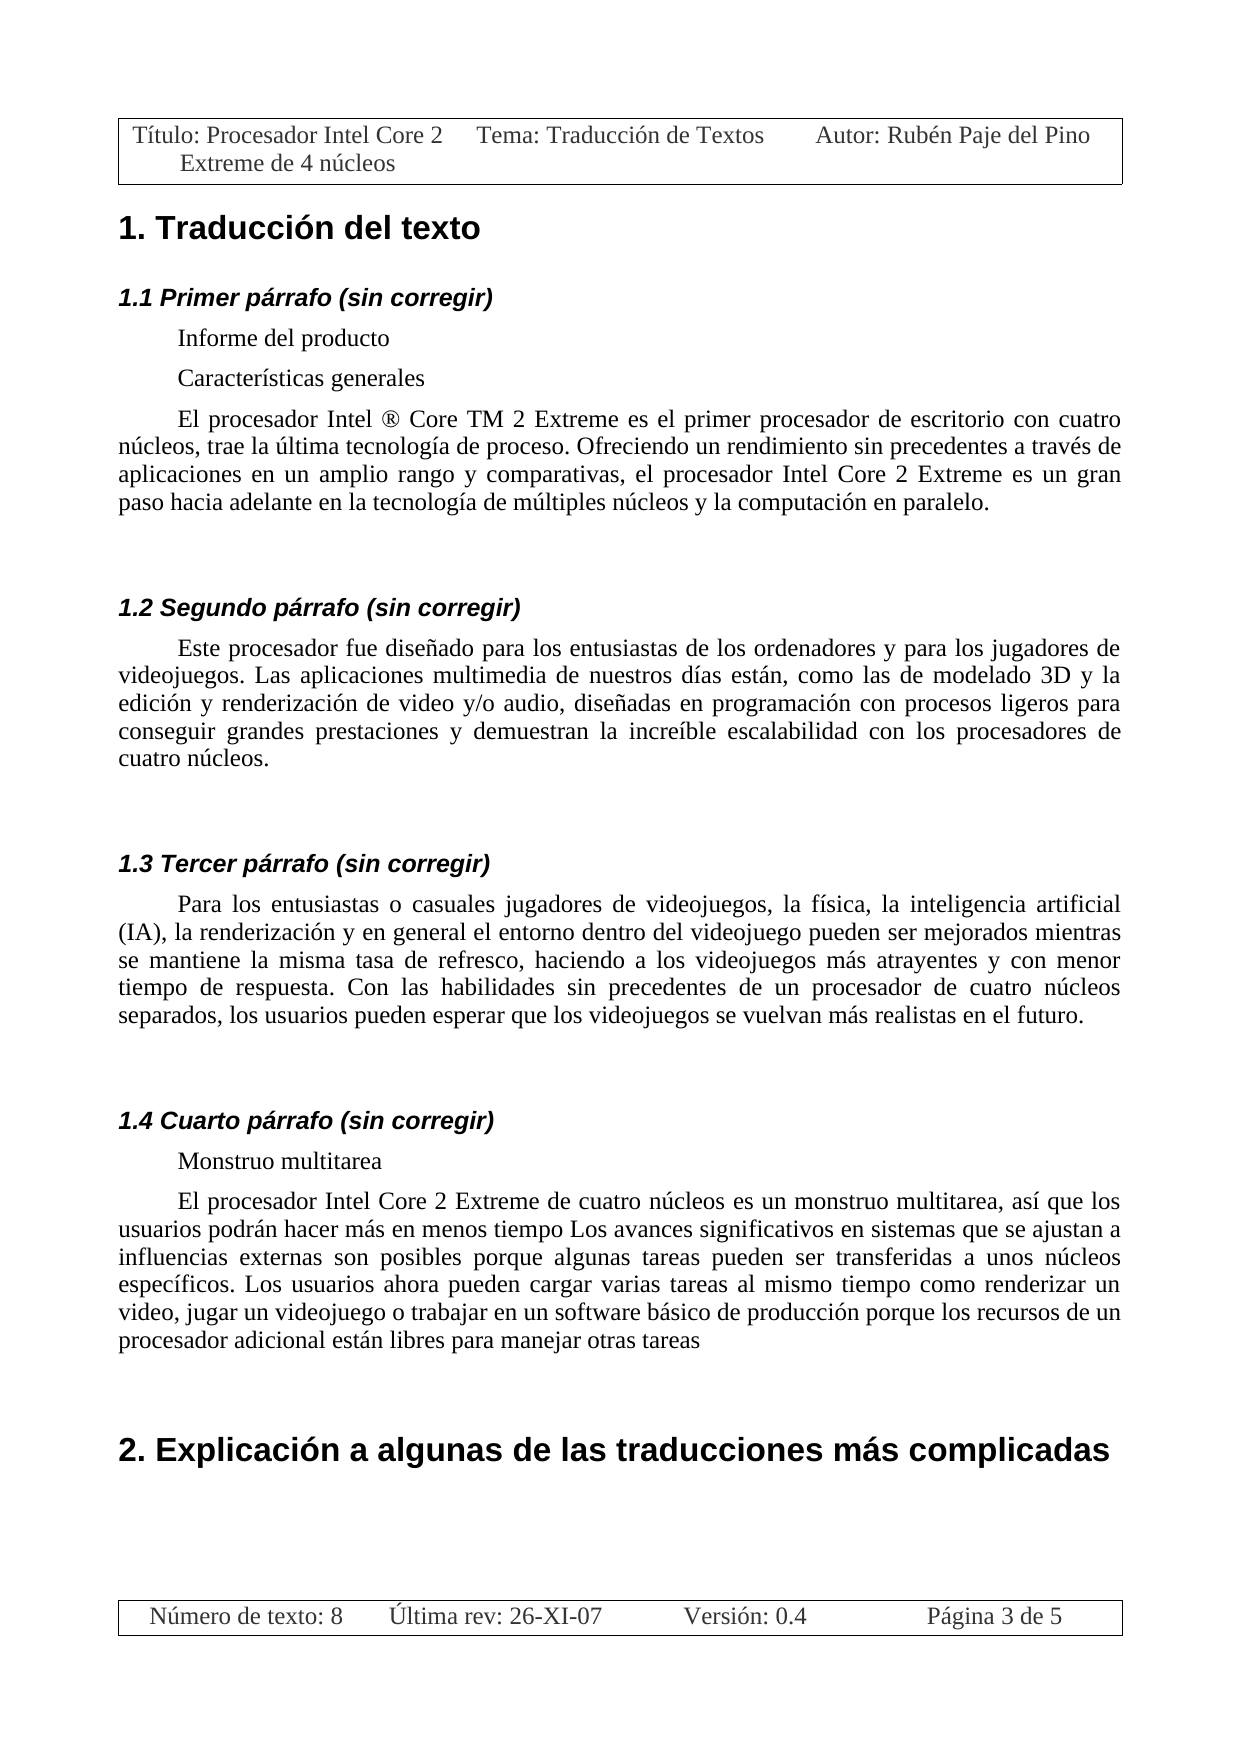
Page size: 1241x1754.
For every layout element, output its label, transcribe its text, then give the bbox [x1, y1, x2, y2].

text Características generales [118, 364, 1122, 392]
text Informe del producto [118, 324, 1122, 352]
text Monstruo multitarea [118, 1147, 1122, 1175]
subtitle 1. Traducción del texto [118, 209, 1122, 246]
text Este procesador fue diseñado para los entusiastas de los ordenadores y para los jugadores de videojuegos. Las aplicaciones multimedia de nuestros días están, como las de modelado 3D y la edición y renderización de video y/o audio, diseñadas en programación con procesos ligeros para conseguir grandes prestaciones y demuestran la increíble escalabilidad con los procesadores de cuatro núcleos. [118, 634, 1122, 772]
text El procesador Intel Core 2 Extreme de cuatro núcleos es un monstruo multitarea, así que los usuarios podrán hacer más en menos tiempo Los avances significativos en sistemas que se ajustan a influencias externas son posibles porque algunas tareas pueden ser transferidas a unos núcleos específicos. Los usuarios ahora pueden cargar varias tareas al mismo tiempo como renderizar un video, jugar un videojuego o trabajar en un software básico de producción porque los recursos de un procesador adicional están libres para manejar otras tareas [118, 1187, 1122, 1353]
text El procesador Intel ® Core TM 2 Extreme es el primer procesador de escritorio con cuatro núcleos, trae la última tecnología de proceso. Ofreciendo un rendimiento sin precedentes a través de aplicaciones en un amplio rango y comparativas, el procesador Intel Core 2 Extreme es un gran paso hacia adelante en la tecnología de múltiples núcleos y la computación en paralelo. [118, 405, 1122, 516]
subtitle 1.1 Primer párrafo (sin corregir) [118, 284, 1122, 312]
subtitle 1.3 Tercer párrafo (sin corregir) [118, 850, 1122, 878]
subtitle 1.2 Segundo párrafo (sin corregir) [118, 593, 1122, 621]
subtitle 2. Explicación a algunas de las traducciones más complicadas [118, 1431, 1122, 1468]
subtitle 1.4 Cuarto párrafo (sin corregir) [118, 1107, 1122, 1134]
text Para los entusiastas o casuales jugadores de videojuegos, la física, la inteligencia artificial (IA), la renderización y en general el entorno dentro del videojuego pueden ser mejorados mientras se mantiene la misma tasa de refresco, haciendo a los videojuegos más atrayentes y con menor tiempo de respuesta. Con las habilidades sin precedentes de un procesador de cuatro núcleos separados, los usuarios pueden esperar que los videojuegos se vuelvan más realistas en el futuro. [118, 890, 1122, 1029]
